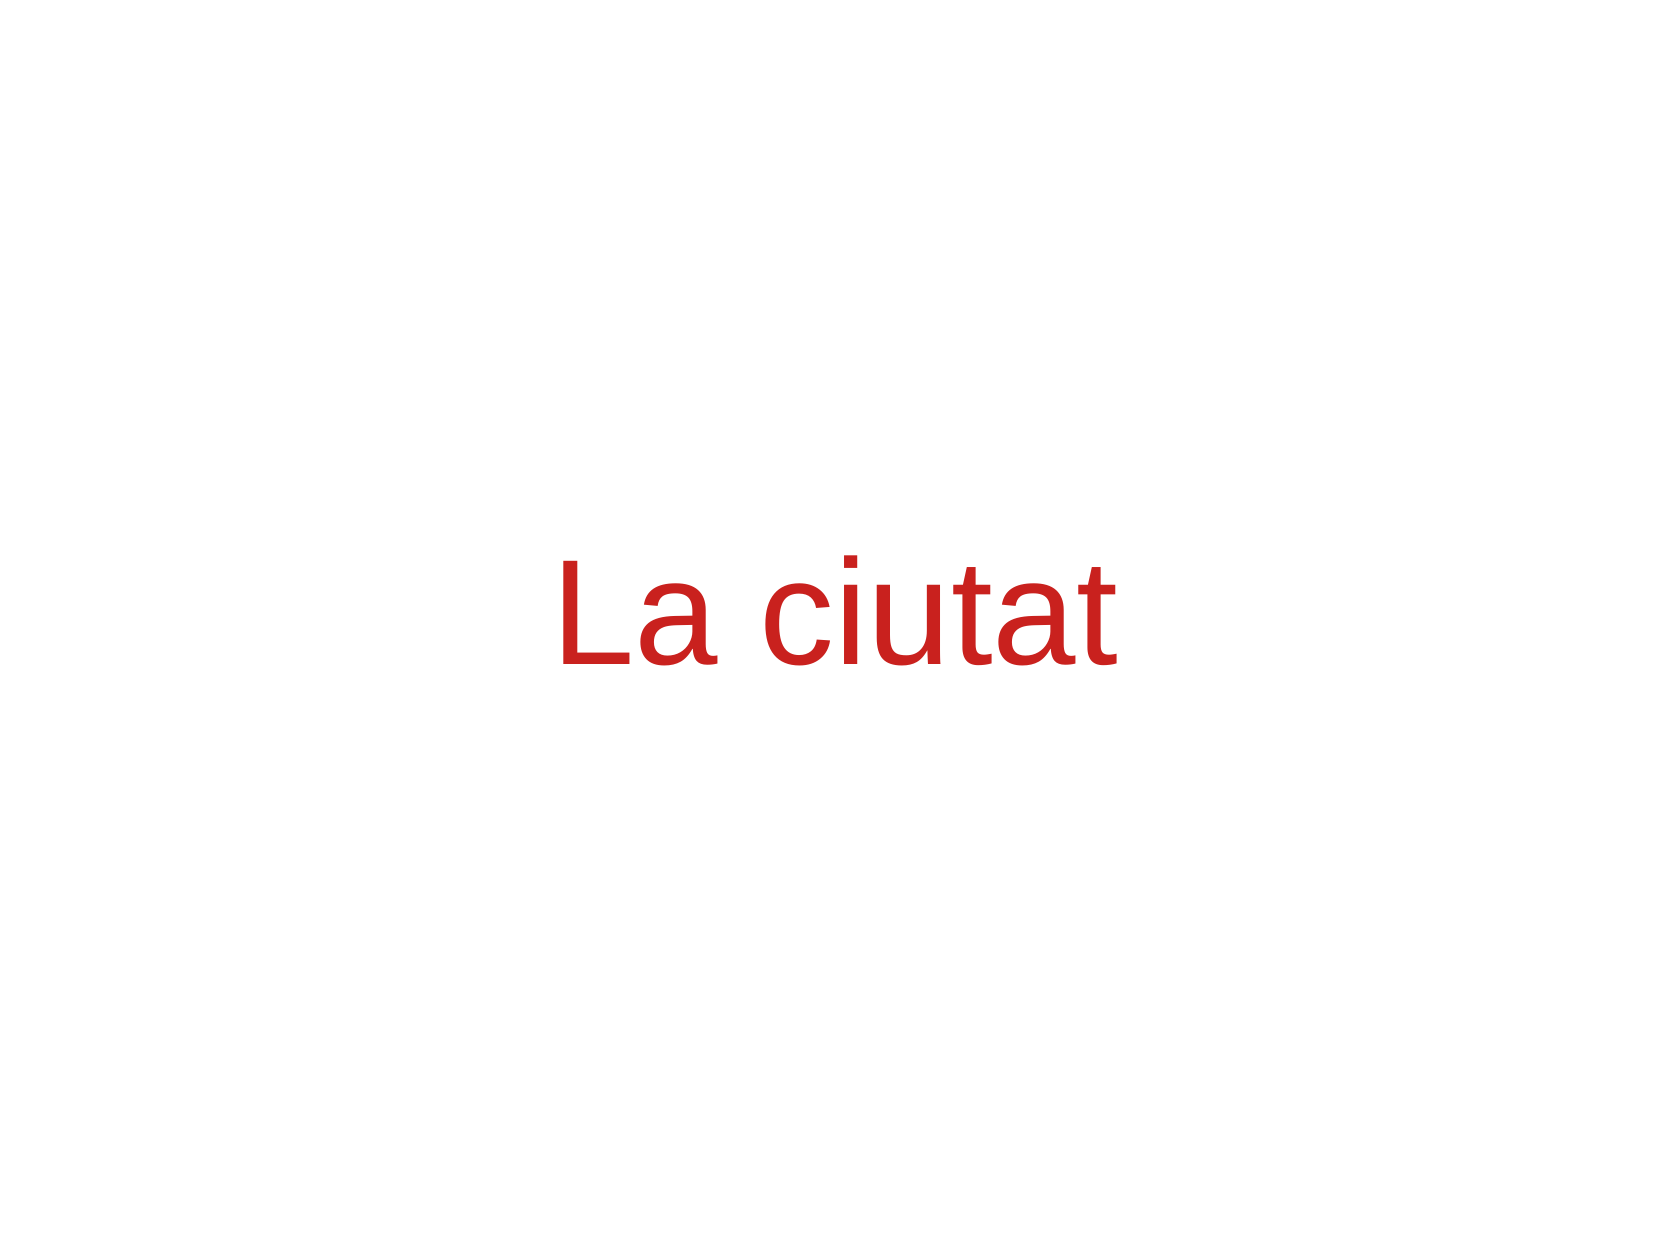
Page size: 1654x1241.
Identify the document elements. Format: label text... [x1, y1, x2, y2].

text_box La ciutat [488, 401, 1181, 807]
